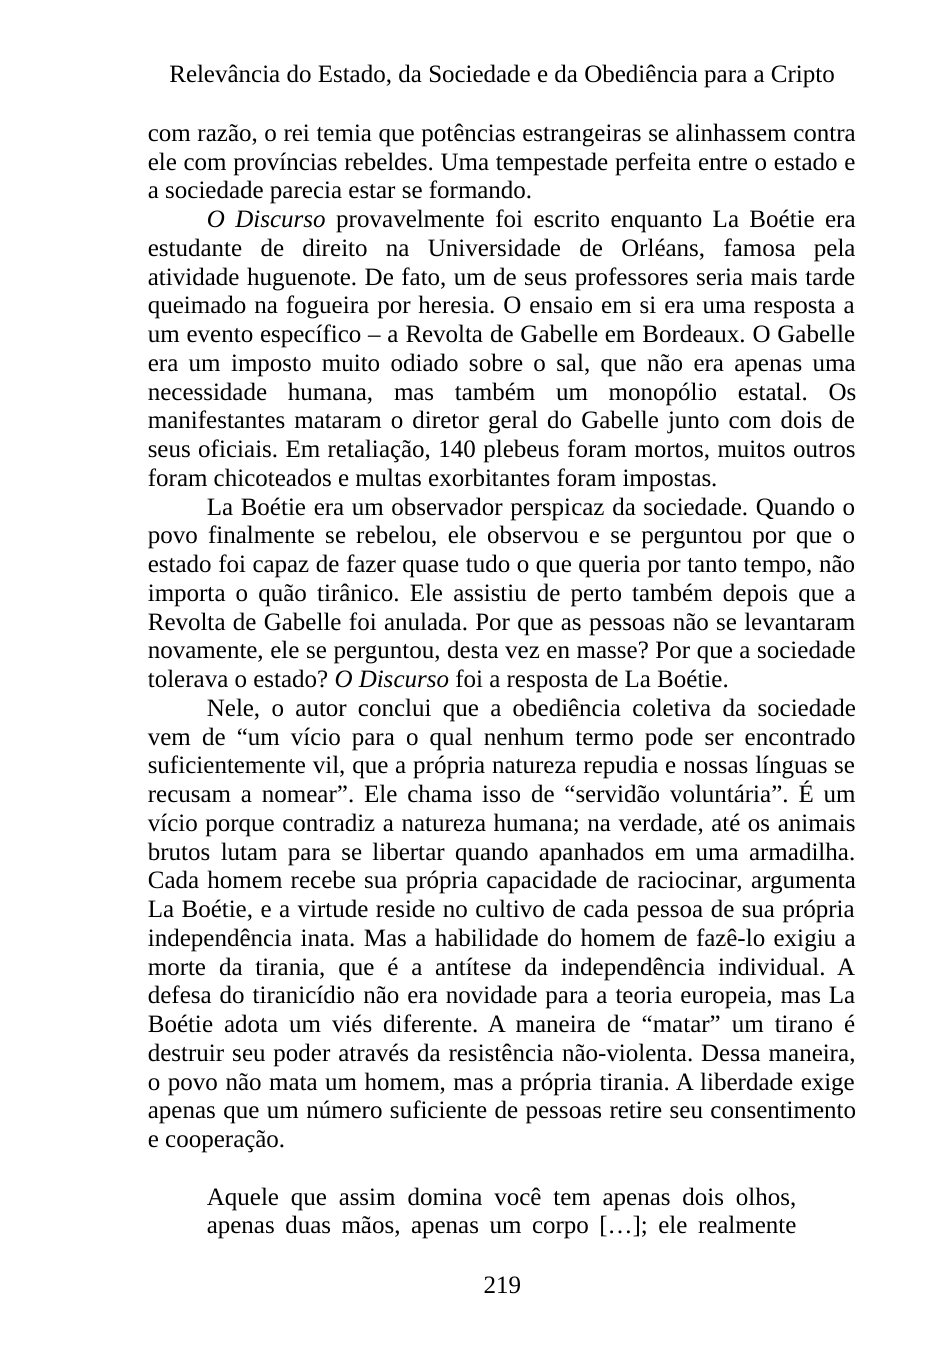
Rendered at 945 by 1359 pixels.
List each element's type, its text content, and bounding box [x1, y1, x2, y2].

text O Discurso provavelmente foi escrito enquanto La Boétie era estudante de direito na Universidade de Orléans, famosa pela atividade huguenote. De fato, um de seus professores seria mais tarde queimado na fogueira por heresia. O ensaio em si era uma resposta a um evento específico – a Revolta de Gabelle em Bordeaux. O Gabelle era um imposto muito odiado sobre o sal, que não era apenas uma necessidade humana, mas também um monopólio estatal. Os manifestantes mataram o diretor geral do Gabelle junto com dois de seus oficiais. Em retaliação, 140 plebeus foram mortos, muitos outros foram chicoteados e multas exorbitantes foram impostas. [148, 204, 856, 492]
text Aquele que assim domina você tem apenas dois olhos, apenas duas mãos, apenas um corpo […]; ele realmente [207, 1182, 797, 1239]
text com razão, o rei temia que potências estrangeiras se alinhassem contra ele com províncias rebeldes. Uma tempestade perfeita entre o estado e a sociedade parecia estar se formando. [148, 118, 856, 204]
text La Boétie era um observador perspicaz da sociedade. Quando o povo finalmente se rebelou, ele observou e se perguntou por que o estado foi capaz de fazer quase tudo o que queria por tanto tempo, não importa o quão tirânico. Ele assistiu de perto também depois que a Revolta de Gabelle foi anulada. Por que as pessoas não se levantaram novamente, ele se perguntou, desta vez en masse? Por que a sociedade tolerava o estado? O Discurso foi a resposta de La Boétie. [148, 492, 856, 693]
text Nele, o autor conclui que a obediência coletiva da sociedade vem de “um vício para o qual nenhum termo pode ser encontrado suficientemente vil, que a própria natureza repudia e nossas línguas se recusam a nomear”. Ele chama isso de “servidão voluntária”. É um vício porque contradiz a natureza humana; na verdade, até os animais brutos lutam para se libertar quando apanhados em uma armadilha. Cada homem recebe sua própria capacidade de raciocinar, argumenta La Boétie, e a virtude reside no cultivo de cada pessoa de sua própria independência inata. Mas a habilidade do homem de fazê-lo exigiu a morte da tirania, que é a antítese da independência individual. A defesa do tiranicídio não era novidade para a teoria europeia, mas La Boétie adota um viés diferente. A maneira de “matar” um tirano é destruir seu poder através da resistência não-violenta. Dessa maneira, o povo não mata um homem, mas a própria tirania. A liberdade exige apenas que um número suficiente de pessoas retire seu consentimento e cooperação. [148, 693, 856, 1153]
